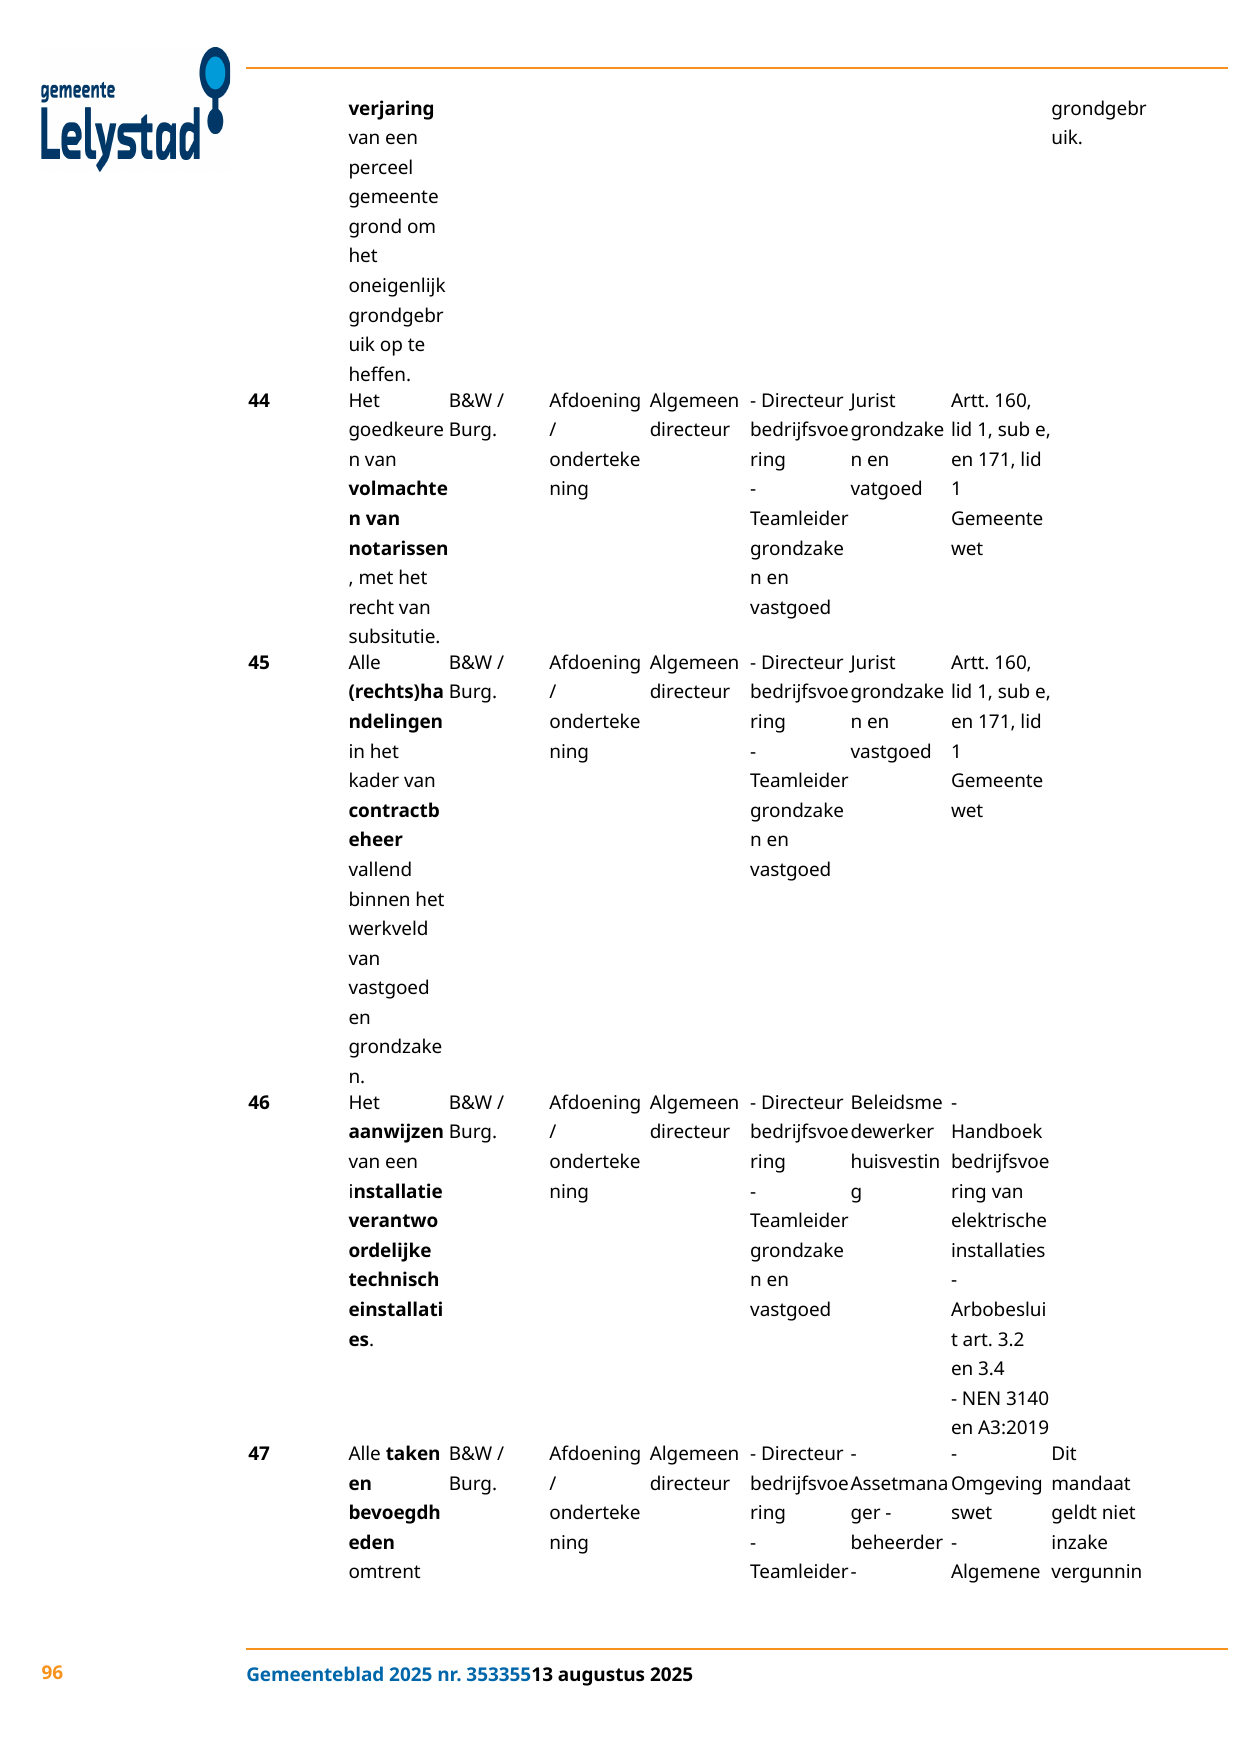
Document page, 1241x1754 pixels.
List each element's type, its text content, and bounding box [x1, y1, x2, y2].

table_cell - Directeur bedrijfsvoering - Teamleider grondzaken en vastgoed [750, 649, 850, 1089]
table_cell 45 [248, 649, 348, 1089]
table_cell - Directeur bedrijfsvoering - Teamleider grondzaken en vastgoed [750, 387, 850, 649]
picture [41, 47, 231, 172]
table_cell [951, 95, 1051, 387]
table_cell 46 [248, 1089, 348, 1440]
table_cell Algemeen directeur [650, 387, 750, 649]
table_cell grondgebruik. [1051, 95, 1152, 387]
table_cell B&W / Burg. [449, 1089, 549, 1440]
table_cell [248, 95, 348, 387]
table_cell - Handboek bedrijfsvoering van elektrische installaties - Arbobesluit art. 3.2 en 3.4 - NEN 3140 en A3:2019 [951, 1089, 1051, 1440]
table_cell Alle (rechts)handelingen in het kader van contractbeheer vallend binnen het werkveld van vastgoed en grondzaken. [348, 649, 449, 1089]
table_cell Het aanwijzen van een installatieverantwoordelijke technischeinstallaties. [348, 1089, 449, 1440]
table_cell [850, 95, 951, 387]
table_cell Algemeen directeur [650, 1440, 750, 1584]
table_cell Algemeen directeur [650, 649, 750, 1089]
table_cell [1051, 1089, 1152, 1440]
table_cell Alle taken en bevoegdheden omtrent [348, 1440, 449, 1584]
table_cell 44 [248, 387, 348, 649]
table_cell - Omgevingswet - Algemene [951, 1440, 1051, 1584]
table_cell Afdoening / ondertekening [549, 649, 649, 1089]
table_cell [650, 95, 750, 387]
table_cell [549, 95, 649, 387]
table_cell [1051, 649, 1152, 1089]
table_cell Beleidsmedewerker huisvesting [850, 1089, 951, 1440]
table_cell - Directeur bedrijfsvoering - Teamleider [750, 1440, 850, 1584]
table_cell Afdoening / ondertekening [549, 387, 649, 649]
table_cell B&W / Burg. [449, 649, 549, 1089]
table_cell [449, 95, 549, 387]
table_cell [750, 95, 850, 387]
table_cell Afdoening / ondertekening [549, 1089, 649, 1440]
table_cell Jurist grondzaken en vatgoed [850, 387, 951, 649]
table_cell Het goedkeuren van volmachten van notarissen, met het recht van subsitutie. [348, 387, 449, 649]
table_cell Artt. 160, lid 1, sub e, en 171, lid 1 Gemeentewet [951, 387, 1051, 649]
table_cell B&W / Burg. [449, 387, 549, 649]
table_cell - Directeur bedrijfsvoering - Teamleider grondzaken en vastgoed [750, 1089, 850, 1440]
table_cell Artt. 160, lid 1, sub e, en 171, lid 1 Gemeentewet [951, 649, 1051, 1089]
table_cell B&W / Burg. [449, 1440, 549, 1584]
table_cell [1051, 387, 1152, 649]
table_cell Algemeen directeur [650, 1089, 750, 1440]
table_cell 47 [248, 1440, 348, 1584]
table_cell Afdoening / ondertekening [549, 1440, 649, 1584]
table_cell Dit mandaat geldt niet inzake vergunnin [1051, 1440, 1152, 1584]
table_cell verjaring van een perceel gemeentegrond om het oneigenlijk grondgebruik op te heffen. [348, 95, 449, 387]
table_cell Jurist grondzaken en vastgoed [850, 649, 951, 1089]
table_cell - Assetmanager - beheerder [850, 1440, 951, 1584]
